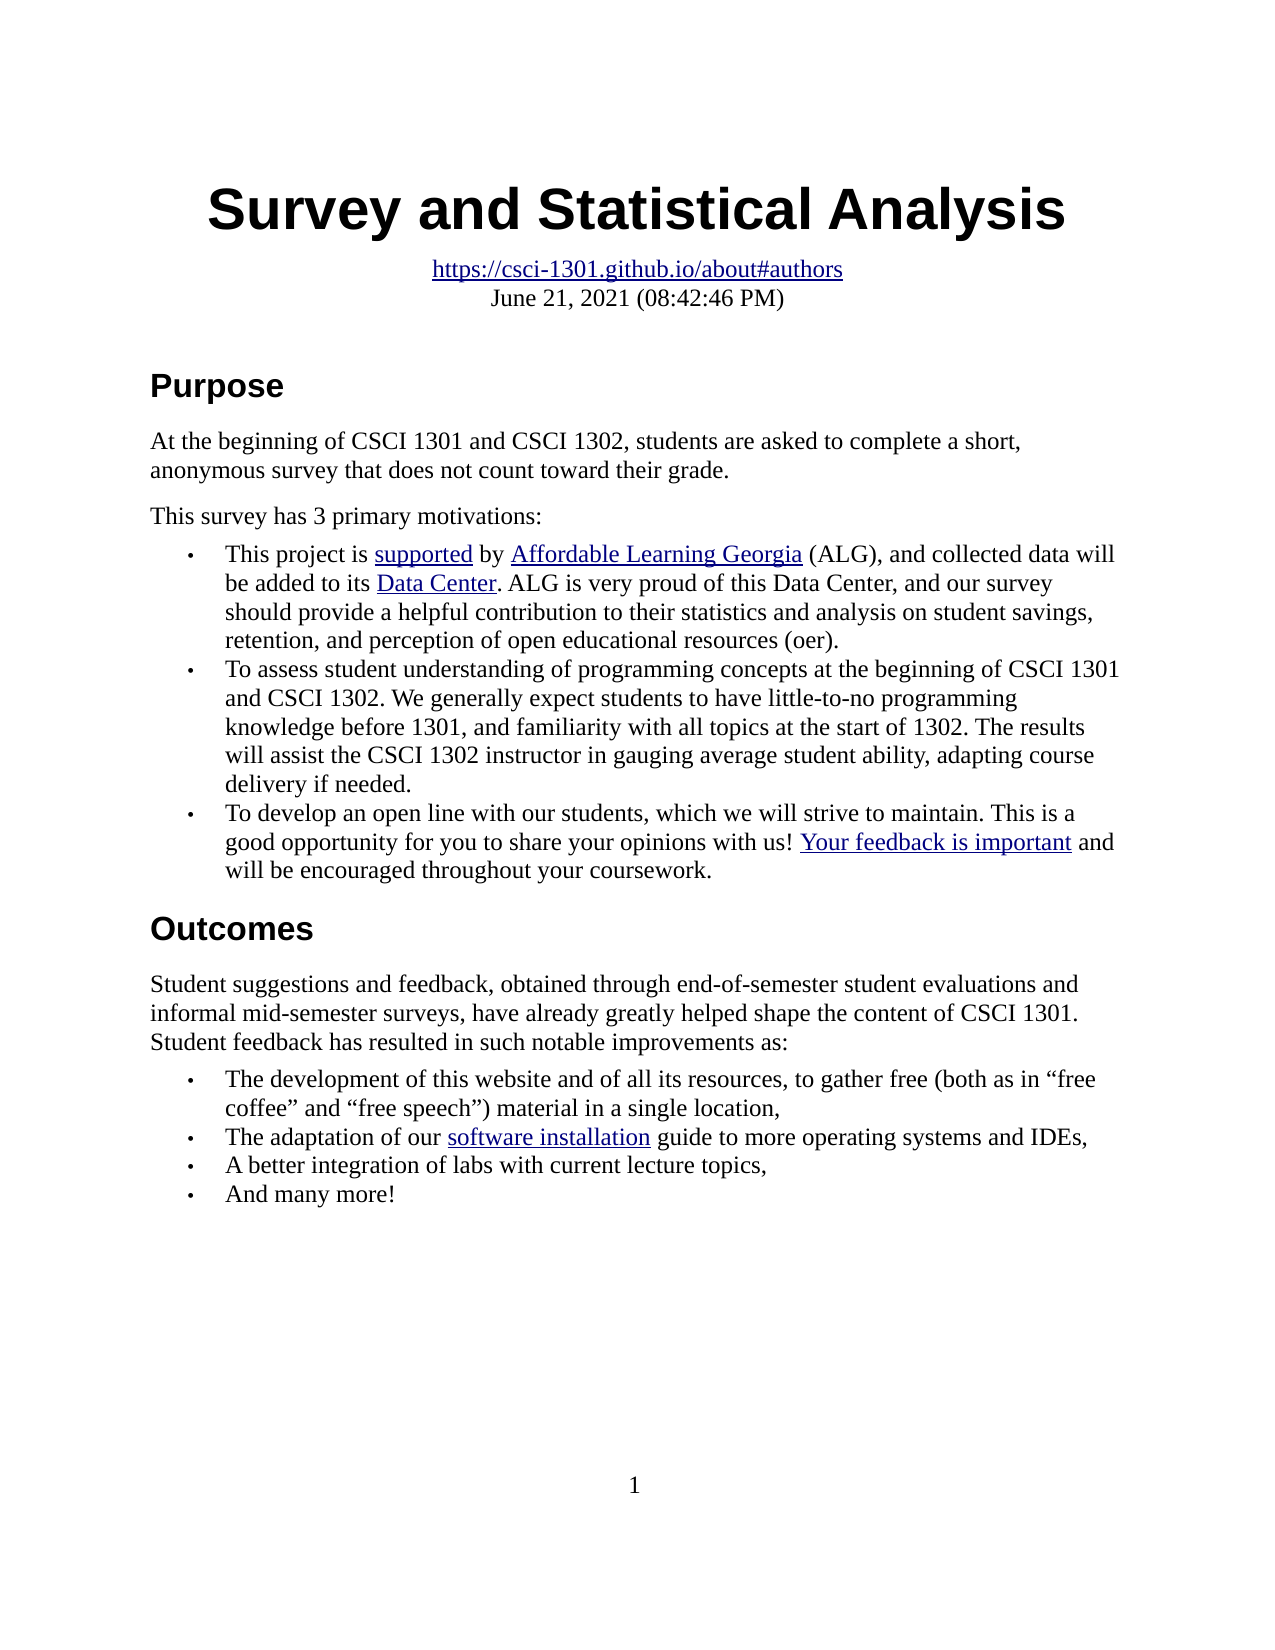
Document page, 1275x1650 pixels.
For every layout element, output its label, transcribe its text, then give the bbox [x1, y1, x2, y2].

text At the beginning of CSCI 1301 and CSCI 1302, students are asked to complete a short, anonymous survey that does not count toward their grade. [150, 426, 1125, 483]
title Survey and Statistical Analysis [150, 175, 1125, 242]
list To develop an open line with our students, which we will strive to maintain. This is a good opportunity for you to share your opinions with us! Your feedback is important and will be encouraged throughout your coursework. [187, 798, 1125, 884]
list The development of this website and of all its resources, to gather free (both as in “free coffee” and “free speech”) material in a single location, [187, 1064, 1125, 1122]
text Student suggestions and feedback, obtained through end-of-semester student evaluations and informal mid-semester surveys, have already greatly helped shape the content of CSCI 1301. Student feedback has resulted in such notable improvements as: [150, 969, 1125, 1055]
list The adaptation of our software installation guide to more operating systems and IDEs, [187, 1122, 1125, 1151]
text June 21, 2021 (08:42:46 PM) [150, 283, 1125, 312]
list To assess student understanding of programming concepts at the beginning of CSCI 1301 and CSCI 1302. We generally expect students to have little-to-no programming knowledge before 1301, and familiarity with all topics at the start of 1302. The results will assist the CSCI 1302 instructor in gauging average student ability, adapting course delivery if needed. [187, 654, 1125, 798]
list This project is supported by Affordable Learning Georgia (ALG), and collected data will be added to its Data Center. ALG is very proud of this Data Center, and our survey should provide a helpful contribution to their statistics and analysis on student savings, retention, and perception of open educational resources (oer). [187, 539, 1125, 654]
list A better integration of labs with current lecture topics, [187, 1151, 1125, 1179]
text https://csci-1301.github.io/about#authors [150, 254, 1125, 283]
list And many more! [187, 1179, 1125, 1208]
subtitle Purpose [150, 366, 1125, 404]
subtitle Outcomes [150, 909, 1125, 948]
text This survey has 3 primary motivations: [150, 501, 1125, 530]
